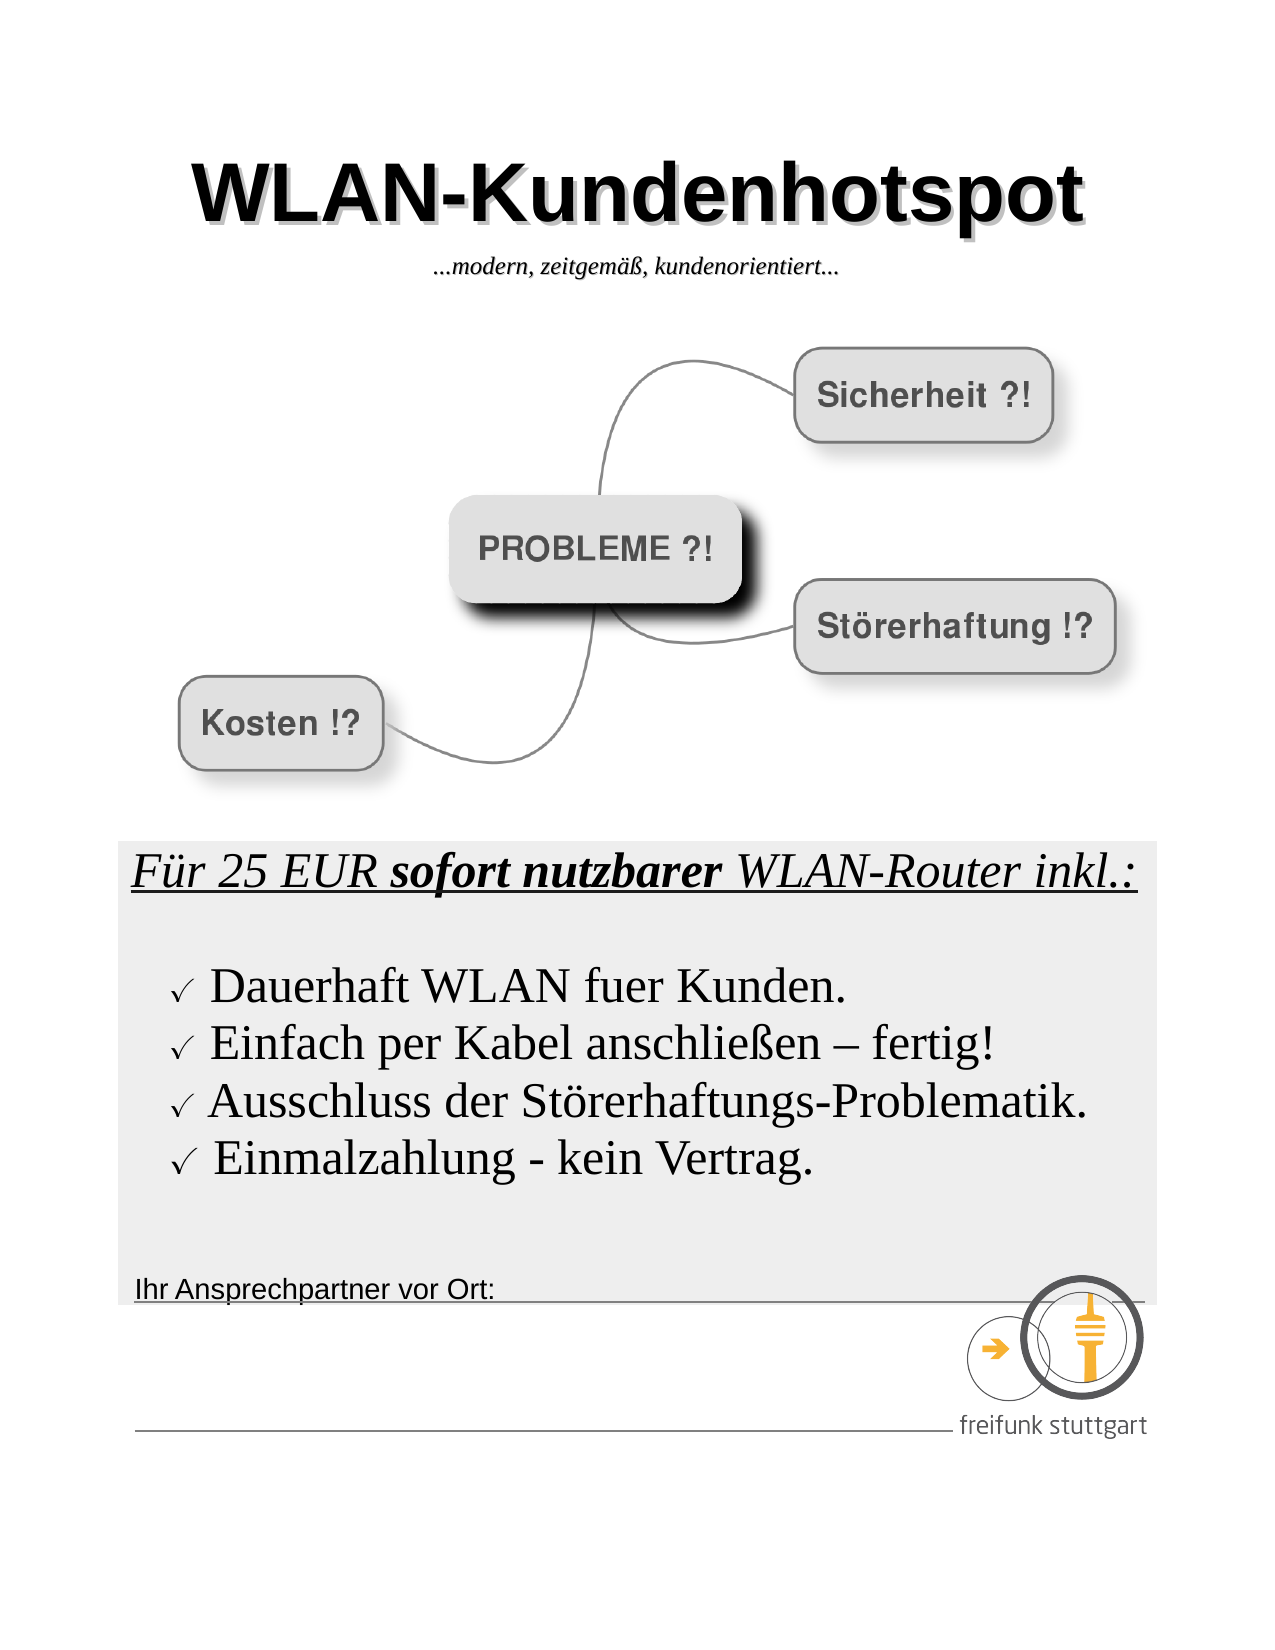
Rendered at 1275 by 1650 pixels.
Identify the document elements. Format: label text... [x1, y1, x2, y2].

picture [959, 1275, 1147, 1439]
text ✓ Ausschluss der Störerhaftungs-Problematik. [118, 1071, 1157, 1128]
subtitle WLAN-Kundenhotspot [118, 143, 1157, 239]
text Ihr Ansprechpartner vor Ort: [118, 1272, 1157, 1305]
text ✓ Dauerhaft WLAN fuer Kunden. [118, 956, 1157, 1013]
text ...modern, zeitgemäß, kundenorientiert... [118, 251, 1157, 280]
text ✓ Einmalzahlung - kein Vertrag. [118, 1128, 1157, 1186]
picture [118, 294, 1157, 817]
text Für 25 EUR sofort nutzbarer WLAN-Router inkl.: [118, 841, 1157, 898]
text ✓ Einfach per Kabel anschließen – fertig! [118, 1013, 1157, 1071]
